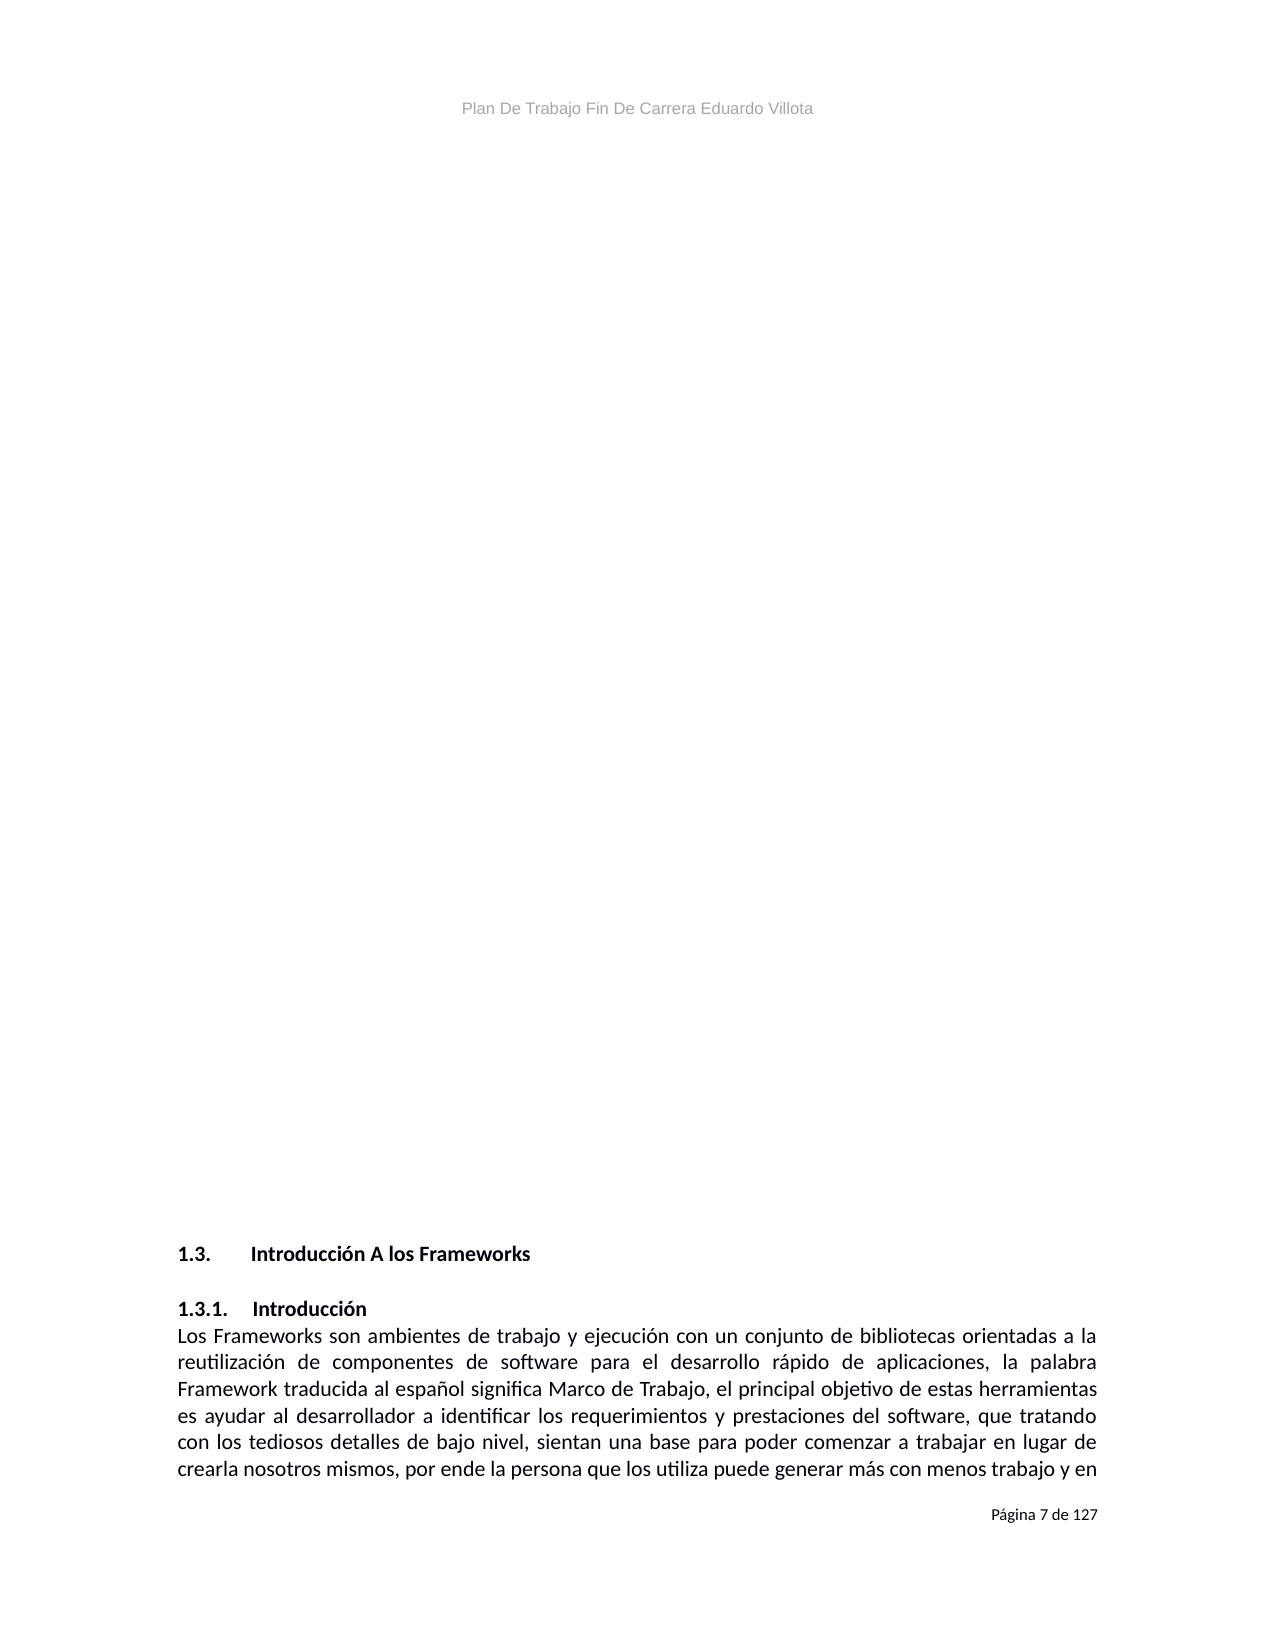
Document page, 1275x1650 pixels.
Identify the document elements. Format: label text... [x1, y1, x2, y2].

list Introducción A los Frameworks [177, 1240, 1098, 1267]
text Los Frameworks son ambientes de trabajo y ejecución con un conjunto de bibliotecas orientadas a la reutilización de componentes de software para el desarrollo rápido de aplicaciones, la palabra Framework traducida al español significa Marco de Trabajo, el principal objetivo de estas herramientas es ayudar al desarrollador a identificar los requerimientos y prestaciones del software, que tratando con los tediosos detalles de bajo nivel, sientan una base para poder comenzar a trabajar en lugar de crearla nosotros mismos, por ende la persona que los utiliza puede generar más con menos trabajo y en [177, 1322, 1098, 1482]
list Introducción [177, 1295, 1098, 1322]
